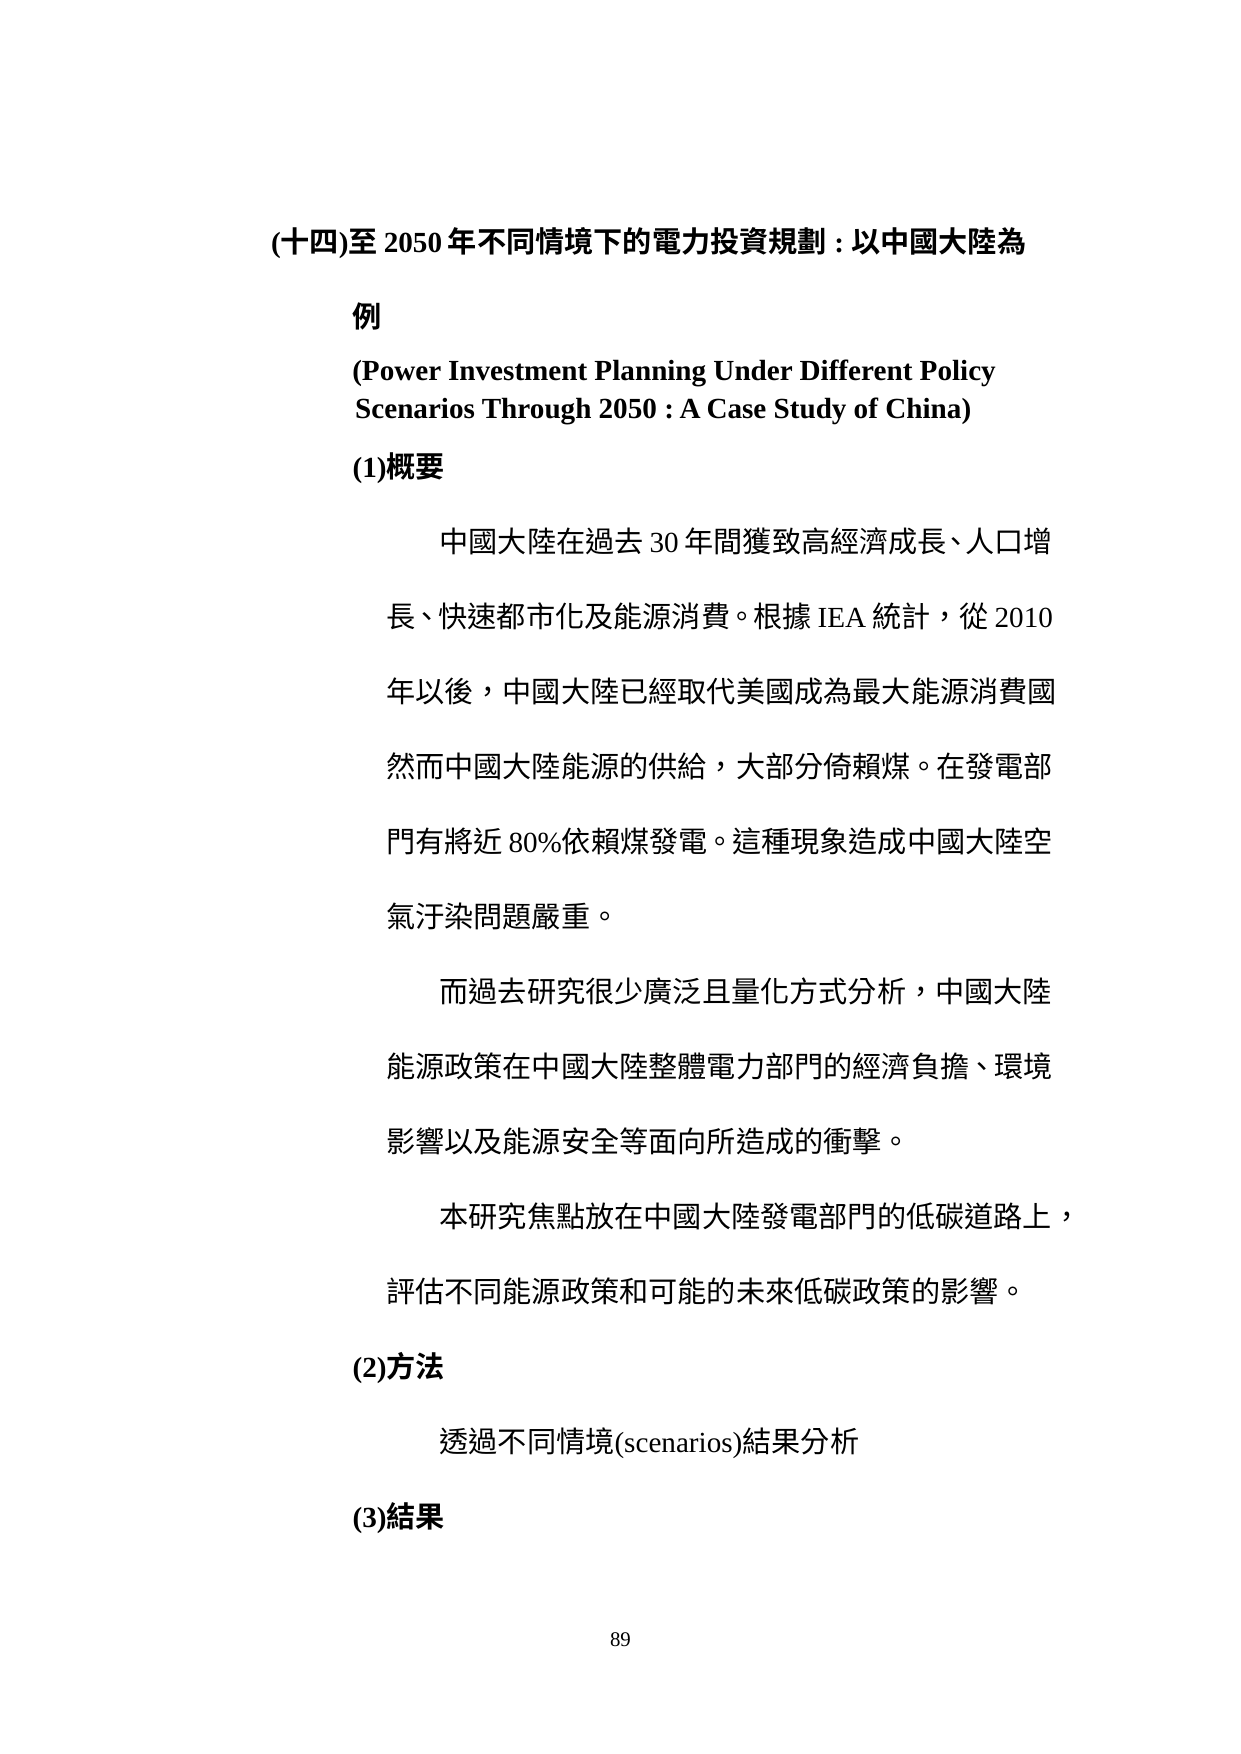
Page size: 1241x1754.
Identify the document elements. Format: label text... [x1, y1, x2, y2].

text 而過去研究很少廣泛且量化方式分析，中國大陸能源政策在中國大陸整體電力部門的經濟負擔、環境影響以及能源安全等面向所造成的衝擊。 [386, 952, 1053, 1177]
text (1)概要 [187, 427, 1053, 502]
text 本研究焦點放在中國大陸發電部門的低碳道路上，評估不同能源政策和可能的未來低碳政策的影響。 [386, 1177, 1053, 1327]
text (十四)至2050年不同情境下的電力投資規劃 : 以中國大陸為例 [271, 202, 1053, 352]
text 中國大陸在過去30年間獲致高經濟成長、人口增長、快速都市化及能源消費。根據IEA統計，從2010年以後，中國大陸已經取代美國成為最大能源消費國。然而中國大陸能源的供給，大部分倚賴煤。在發電部門有將近80%依賴煤發電。這種現象造成中國大陸空氣汙染問題嚴重。 [386, 502, 1053, 952]
text 透過不同情境(scenarios)結果分析 [386, 1402, 1053, 1477]
text (2)方法 [187, 1327, 1053, 1402]
text (3)結果 [187, 1477, 1053, 1552]
text (Power Investment Planning Under Different Policy Scenarios Through 2050 : A Case Study of China) [352, 352, 1053, 427]
